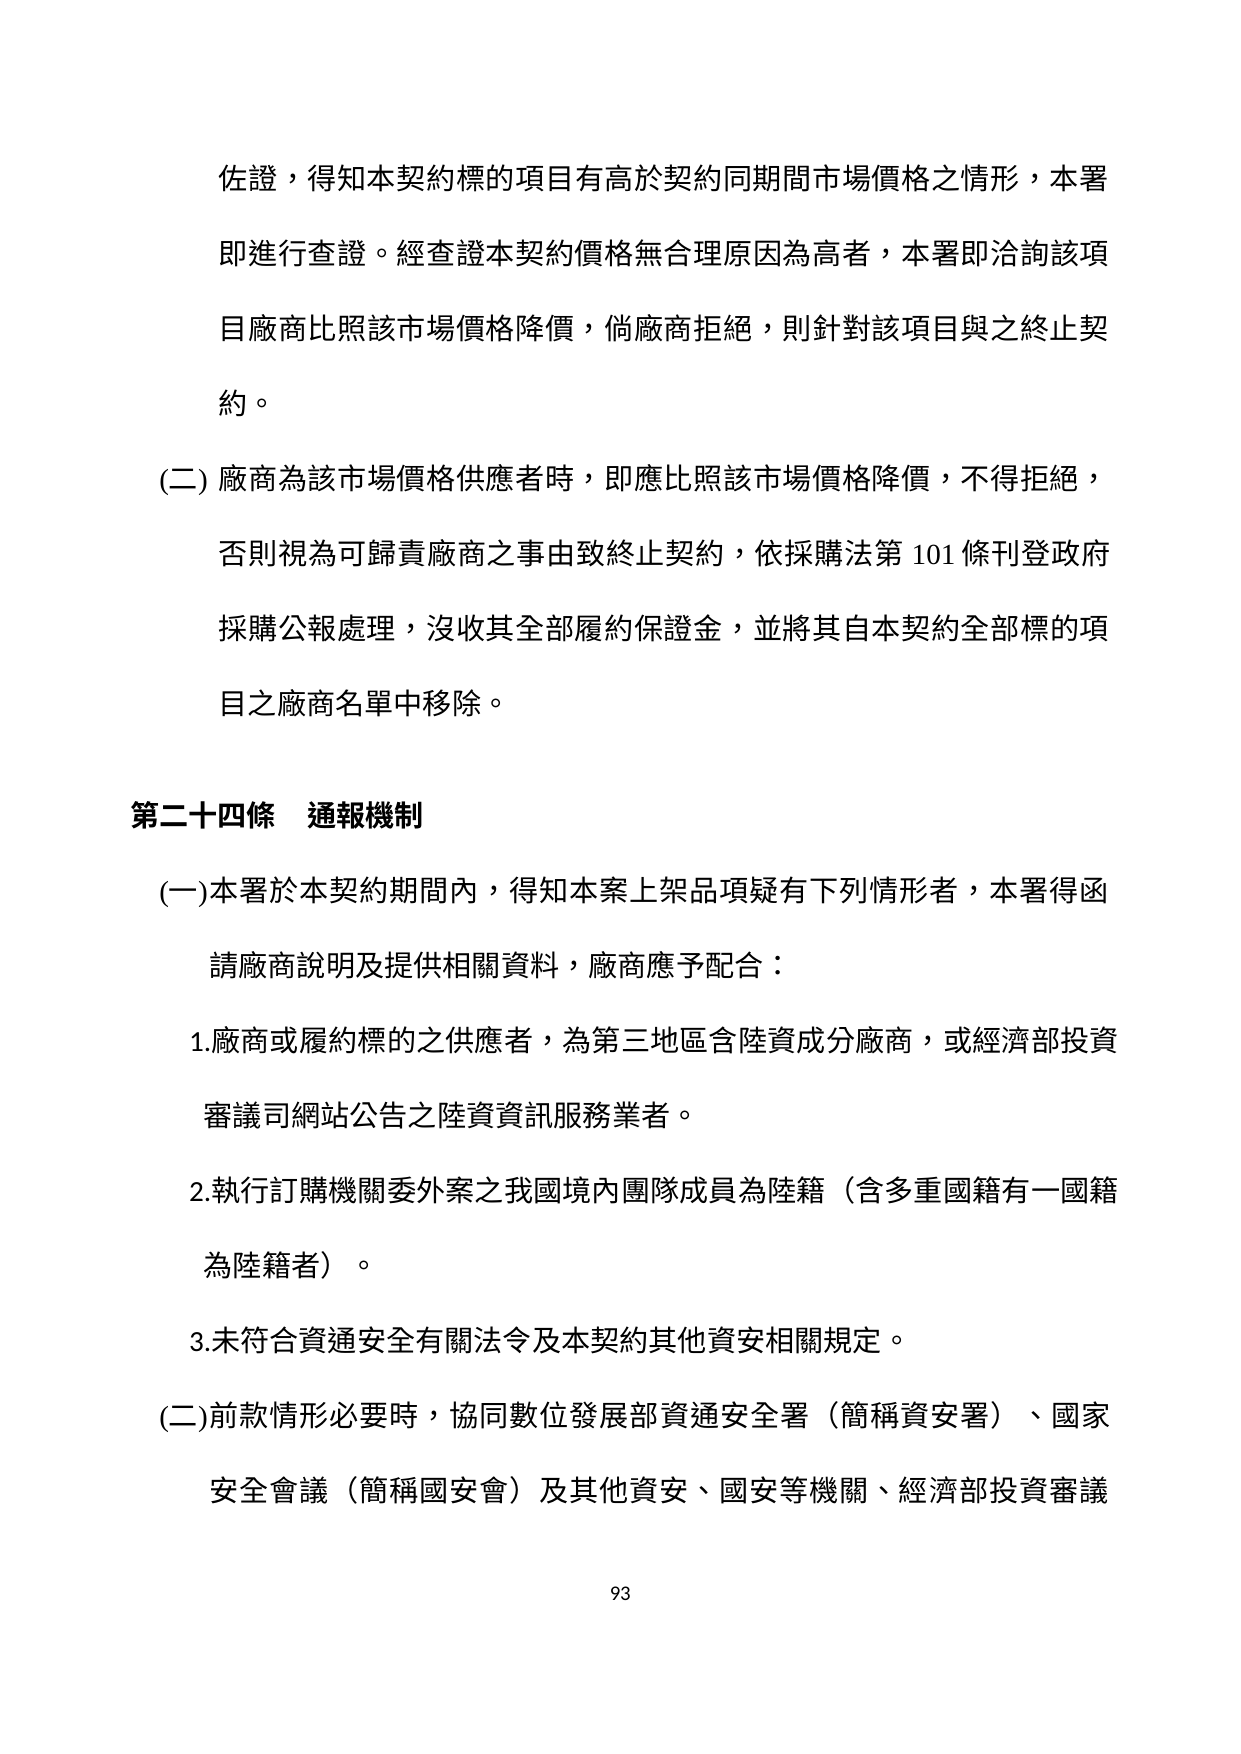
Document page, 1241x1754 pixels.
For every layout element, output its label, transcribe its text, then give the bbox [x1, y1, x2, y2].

subtitle 廠商為該市場價格供應者時，即應比照該市場價格降價，不得拒絕，否則視為可歸責廠商之事由致終止契約，依採購法第101條刊登政府採購公報處理，沒收其全部履約保證金，並將其自本契約全部標的項目之廠商名單中移除。 [159, 439, 1110, 739]
subtitle 佐證，得知本契約標的項目有高於契約同期間市場價格之情形，本署即進行查證。經查證本契約價格無合理原因為高者，本署即洽詢該項目廠商比照該市場價格降價，倘廠商拒絕，則針對該項目與之終止契約。 [159, 139, 1110, 439]
list 2.執行訂購機關委外案之我國境內團隊成員為陸籍（含多重國籍有一國籍為陸籍者）。 [189, 1152, 1119, 1302]
subtitle 前款情形必要時，協同數位發展部資通安全署（簡稱資安署）、國家安全會議（簡稱國安會）及其他資安、國安等機關、經濟部投資審議 [159, 1377, 1110, 1527]
subtitle 通報機制 [130, 777, 1110, 852]
list 1.廠商或履約標的之供應者，為第三地區含陸資成分廠商，或經濟部投資審議司網站公告之陸資資訊服務業者。 [189, 1002, 1119, 1152]
list 3.未符合資通安全有關法令及本契約其他資安相關規定。 [189, 1302, 1119, 1377]
subtitle 本署於本契約期間內，得知本案上架品項疑有下列情形者，本署得函請廠商說明及提供相關資料，廠商應予配合： [159, 852, 1110, 1002]
